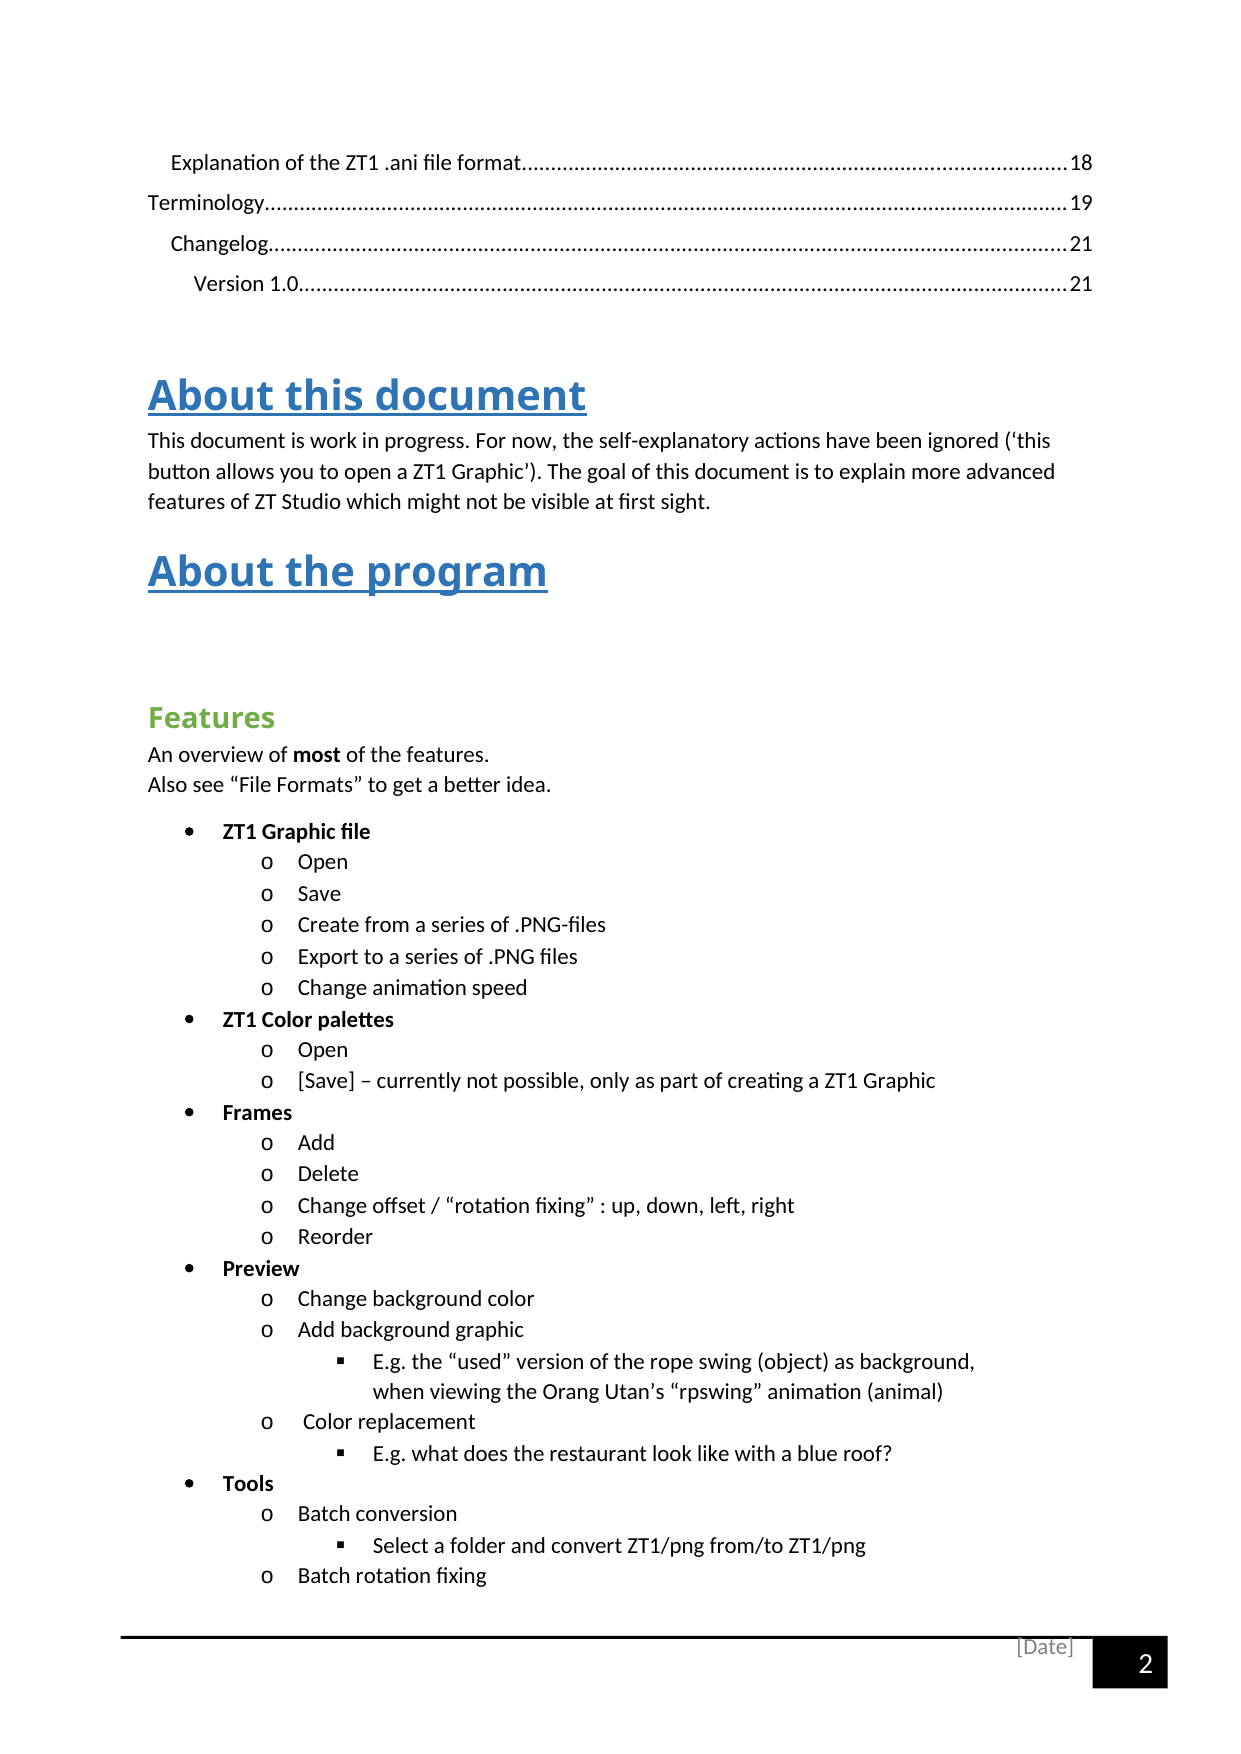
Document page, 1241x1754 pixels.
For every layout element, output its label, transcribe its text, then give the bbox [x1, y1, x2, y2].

list Batch rotation fixing [260, 1561, 1093, 1590]
list Batch conversion [260, 1499, 1093, 1528]
list Delete [260, 1159, 1093, 1189]
list Frames [185, 1098, 1093, 1126]
subtitle About the program [148, 542, 1093, 599]
list Color replacement [260, 1407, 1093, 1437]
text Changelog 21 [171, 229, 1093, 257]
list Change offset / “rotation fixing” : up, down, left, right [260, 1191, 1093, 1220]
list Save [260, 879, 1093, 908]
list E.g. the “used” version of the rope swing (object) as background, when viewing the Orang Utan’s “rpswing” animation (animal) [335, 1347, 1093, 1405]
text This document is work in progress. For now, the self-explanatory actions have been ignored (‘this button allows you to open a ZT1 Graphic’). The goal of this document is to explain more advanced features of ZT Studio which might not be visible at first sight. [148, 427, 1093, 515]
subtitle About this document [148, 365, 1093, 422]
list ZT1 Graphic file [185, 817, 1093, 845]
text Terminology 19 [148, 188, 1093, 216]
list Change background color [260, 1284, 1093, 1313]
list [Save] – currently not possible, only as part of creating a ZT1 Graphic [260, 1066, 1093, 1096]
list Create from a series of .PNG-files [260, 910, 1093, 939]
list E.g. what does the restaurant look like with a blue roof? [335, 1439, 1093, 1467]
list Reorder [260, 1222, 1093, 1252]
text Explanation of the ZT1 .ani file format 18 [171, 148, 1093, 176]
list Tools [185, 1469, 1093, 1497]
list Open [260, 847, 1093, 877]
list Add [260, 1128, 1093, 1157]
list Select a folder and convert ZT1/png from/to ZT1/png [335, 1531, 1093, 1559]
list Export to a series of .PNG files [260, 942, 1093, 971]
list Preview [185, 1254, 1093, 1282]
text An overview of most of the features. Also see “File Formats” to get a better idea. [148, 740, 1093, 798]
list Change animation speed [260, 973, 1093, 1002]
list Open [260, 1035, 1093, 1064]
list ZT1 Color palettes [185, 1005, 1093, 1033]
subtitle Features [148, 697, 1093, 737]
text Version 1.0 21 [193, 269, 1093, 297]
list Add background graphic [260, 1316, 1093, 1345]
